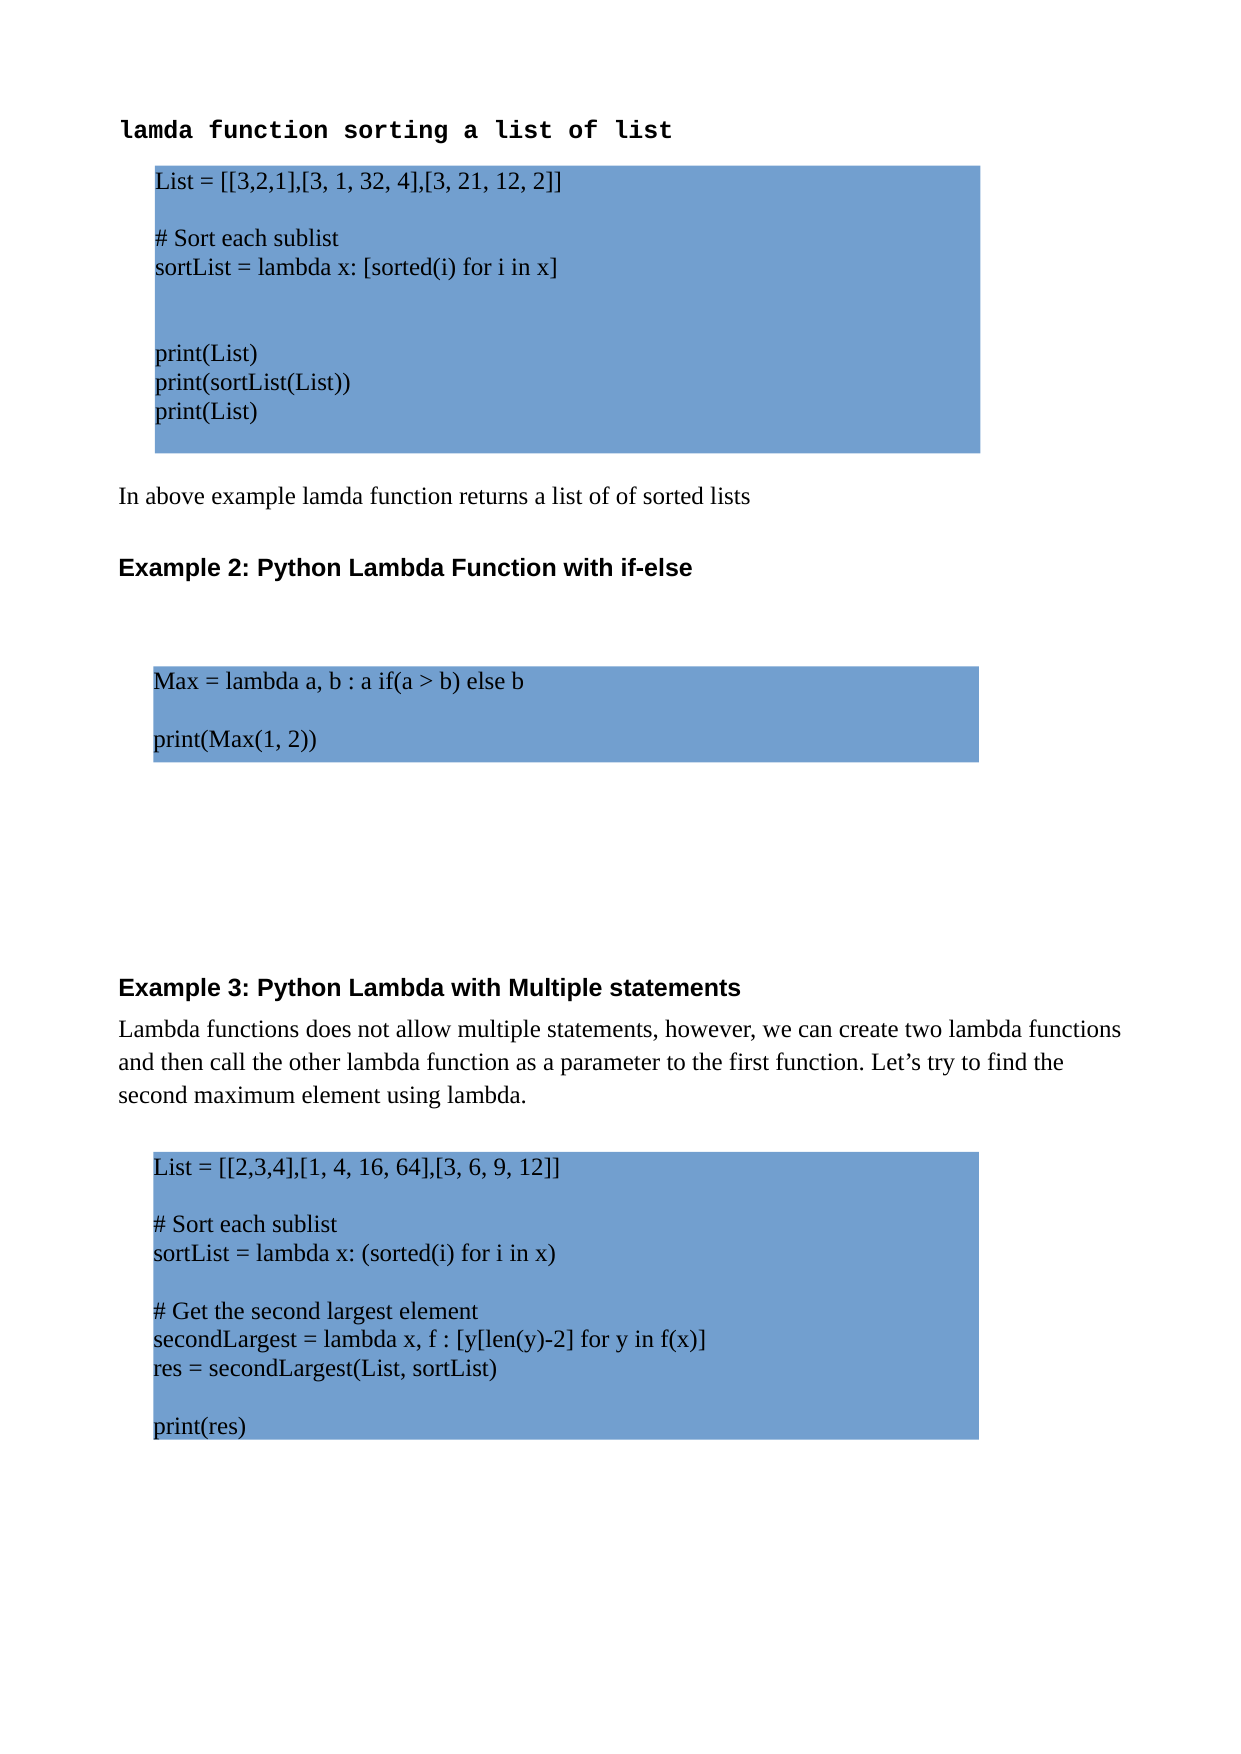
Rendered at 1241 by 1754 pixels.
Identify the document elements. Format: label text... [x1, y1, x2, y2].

text In above example lamda function returns a list of of sorted lists [118, 481, 1122, 510]
text Lambda functions does not allow multiple statements, however, we can create two lambda functions and then call the other lambda function as a parameter to the first function. Let’s try to find the second maximum element using lambda. [118, 1014, 1122, 1109]
text lamda function sorting a list of list [118, 118, 1122, 146]
subtitle Example 2: Python Lambda Function with if-else [118, 553, 1122, 582]
subtitle Example 3: Python Lambda with Multiple statements [118, 973, 1122, 1002]
